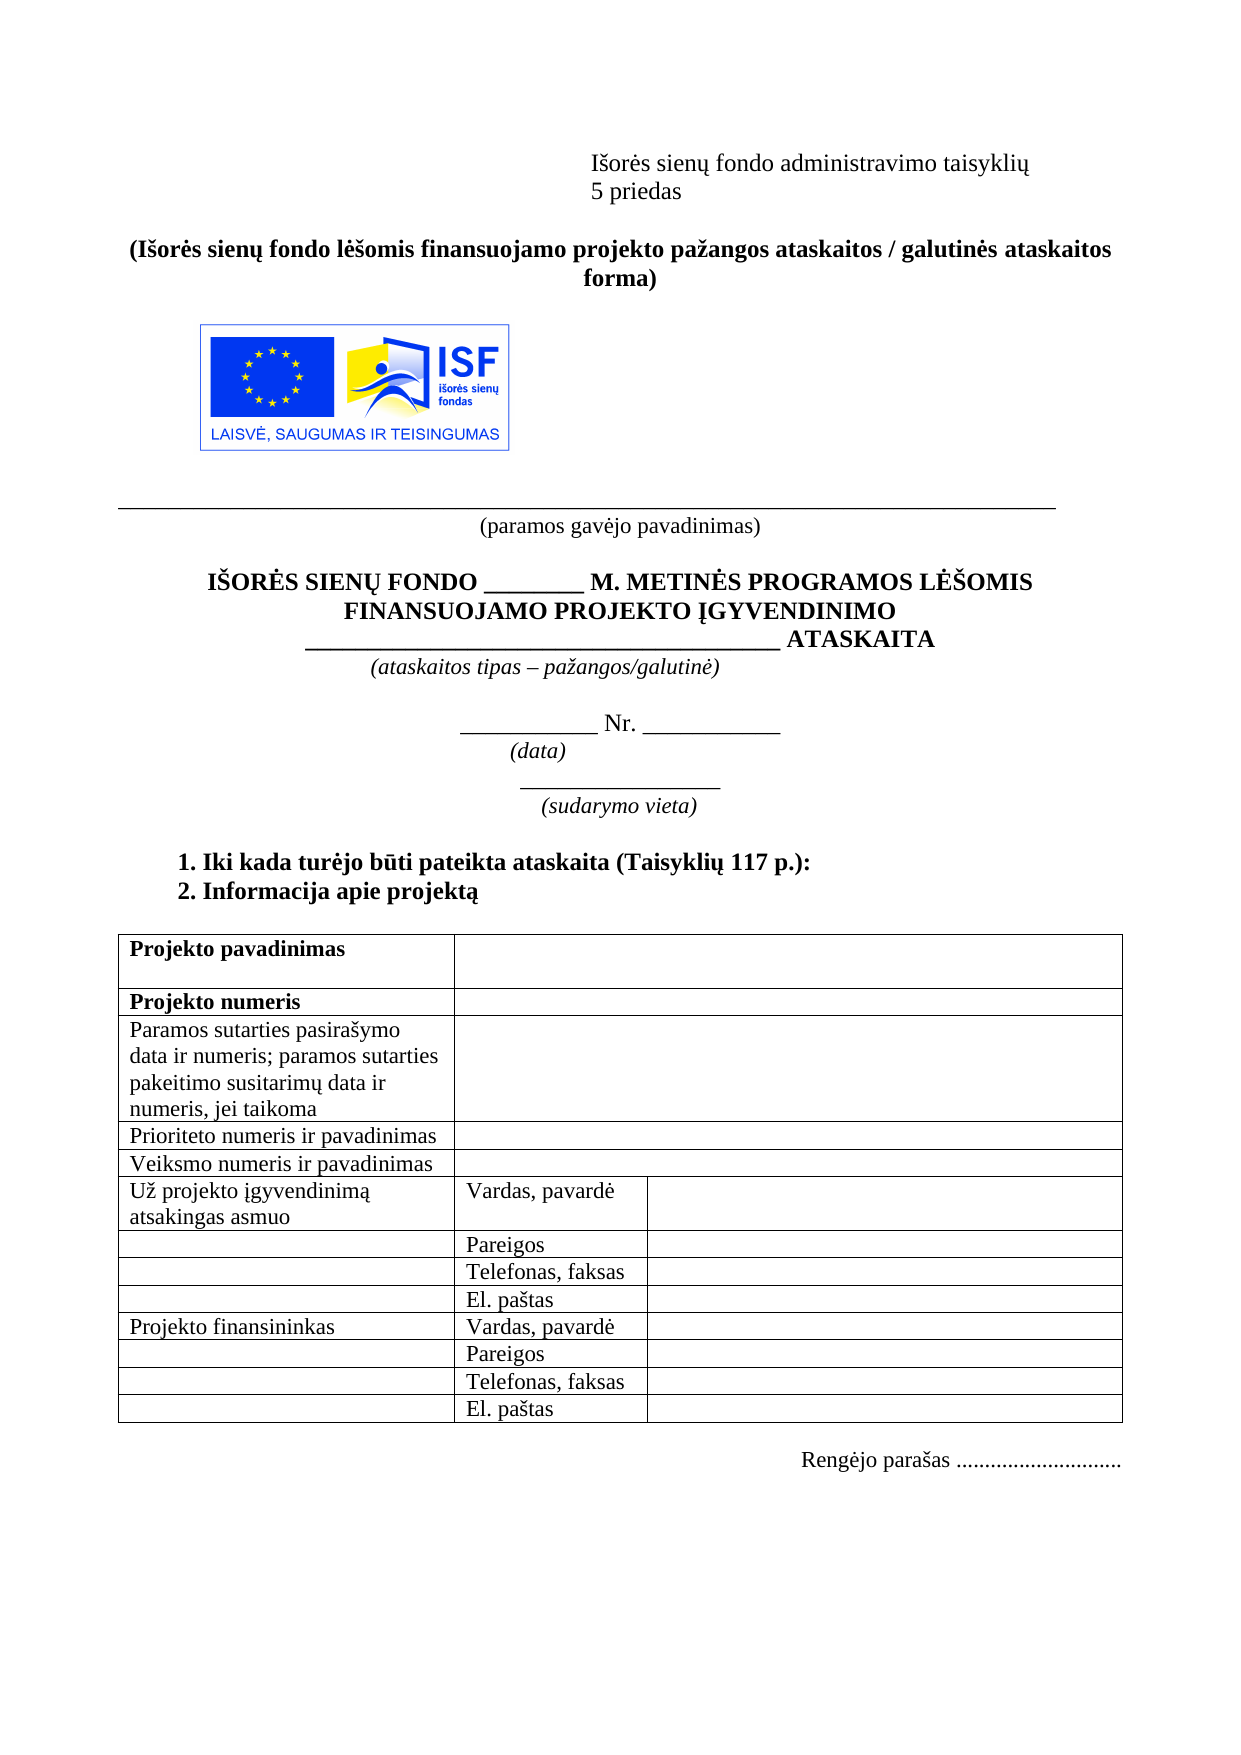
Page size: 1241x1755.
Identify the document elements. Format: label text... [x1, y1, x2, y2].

table_cell Telefonas, faksas [455, 1258, 647, 1284]
table_cell Vardas, pavardė [455, 1313, 647, 1339]
table_cell [648, 1340, 1122, 1367]
table_cell Projekto finansininkas [119, 1313, 454, 1339]
table_cell Projekto numeris [119, 989, 454, 1015]
table_cell Pareigos [455, 1231, 647, 1257]
table_cell [648, 1368, 1122, 1394]
text ___________ Nr. ___________ [118, 708, 1122, 737]
table_cell [455, 1150, 1122, 1176]
text (sudarymo vieta) [118, 792, 1122, 819]
text (ataskaitos tipas – pažangos/galutinė) [0, 653, 1122, 680]
table_cell [648, 1258, 1122, 1284]
table_cell [648, 1313, 1122, 1339]
table_cell [455, 989, 1122, 1015]
table_cell [455, 1016, 1122, 1121]
table_cell Pareigos [455, 1340, 647, 1367]
text (data) [0, 737, 1122, 763]
text IŠORĖS SIENŲ FONDO ________ M. METINĖS PROGRAMOS LĖŠOMIS FINANSUOJAMO PROJEKTO ĮGYVENDINIMO ______________________________________ ATASKAITA [118, 567, 1122, 653]
table_cell [648, 1231, 1122, 1257]
table_cell [648, 1286, 1122, 1312]
table_cell [455, 1122, 1122, 1149]
table_header [455, 935, 1122, 987]
table_cell Telefonas, faksas [455, 1368, 647, 1394]
table_cell [648, 1177, 1122, 1230]
table_cell Vardas, pavardė [455, 1177, 647, 1230]
table_cell [119, 1286, 454, 1312]
table_cell El. paštas [455, 1395, 647, 1422]
table_cell [119, 1368, 454, 1394]
table_cell Prioriteto numeris ir pavadinimas [119, 1122, 454, 1149]
text 5 priedas [591, 176, 1122, 205]
text 2. Informacija apie projektą [118, 876, 1122, 905]
table_cell [119, 1231, 454, 1257]
text Rengėjo parašas ............................. [118, 1447, 1122, 1473]
table_cell Už projekto įgyvendinimą atsakingas asmuo [119, 1177, 454, 1230]
table_cell [119, 1340, 454, 1367]
table_cell [648, 1395, 1122, 1422]
text ___________________________________________________________________________ [118, 483, 1122, 512]
text (paramos gavėjo pavadinimas) [118, 512, 1122, 538]
table_cell Paramos sutarties pasirašymo data ir numeris; paramos sutarties pakeitimo susitarimų data ir numeris, jei taikoma [119, 1016, 454, 1121]
text Išorės sienų fondo administravimo taisyklių [591, 148, 1122, 176]
text 1. Iki kada turėjo būti pateikta ataskaita (Taisyklių 117 p.): [118, 847, 1122, 876]
table_cell [119, 1258, 454, 1284]
table_cell [119, 1395, 454, 1422]
table_cell El. paštas [455, 1286, 647, 1312]
text (Išorės sienų fondo lėšomis finansuojamo projekto pažangos ataskaitos / galutinės ataskaitos forma) [118, 234, 1122, 291]
text ________________ [118, 763, 1122, 792]
table_cell Veiksmo numeris ir pavadinimas [119, 1150, 454, 1176]
table_header Projekto pavadinimas [119, 935, 454, 987]
